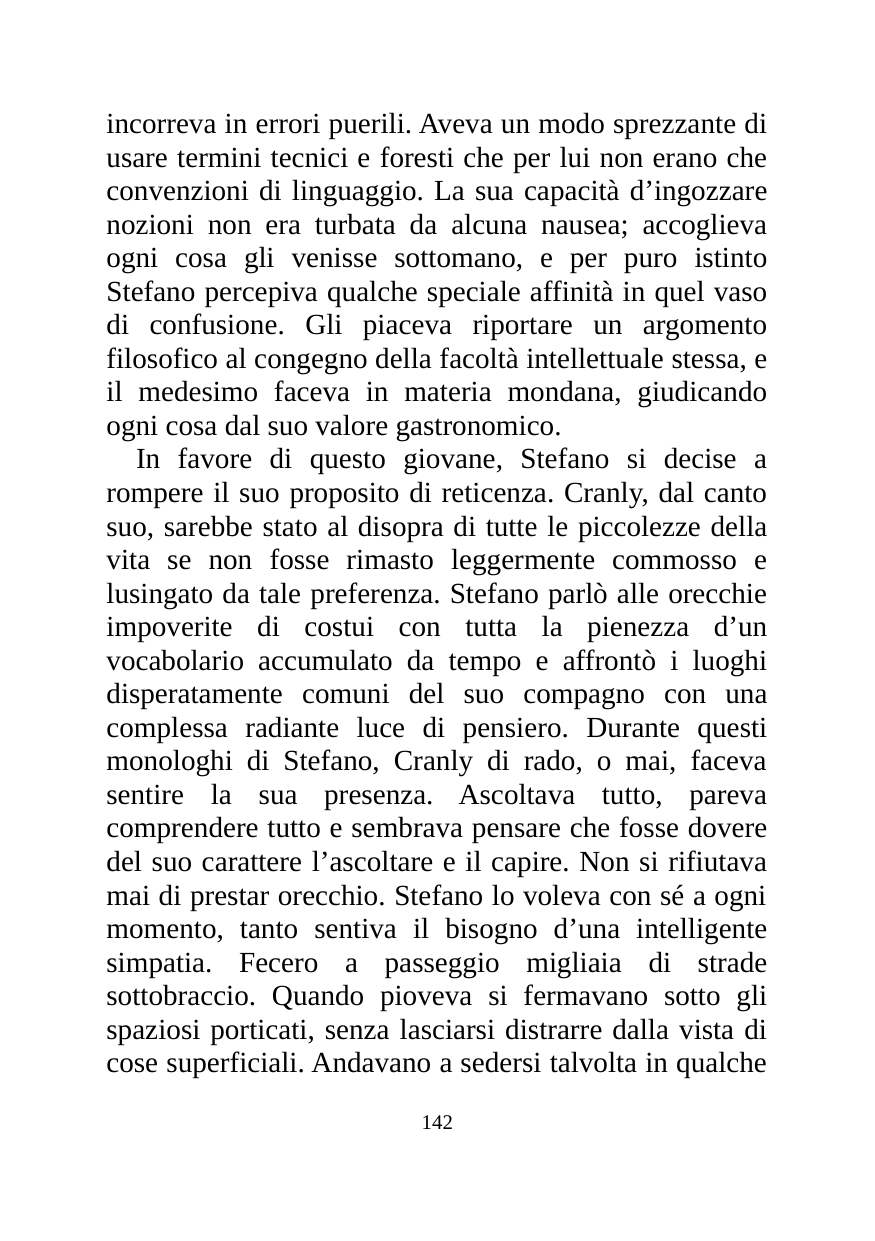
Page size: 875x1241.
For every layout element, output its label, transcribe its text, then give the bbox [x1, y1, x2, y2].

text incorreva in errori puerili. Aveva un modo sprezzante di usare termini tecnici e foresti che per lui non erano che convenzioni di linguaggio. La sua capacità d’ingozzare nozioni non era turbata da alcuna nausea; accoglieva ogni cosa gli venisse sottomano, e per puro istinto Stefano percepiva qualche speciale affinità in quel vaso di confusione. Gli piaceva riportare un argomento filosofico al congegno della facoltà intellettuale stessa, e il medesimo faceva in materia mondana, giudicando ogni cosa dal suo valore gastronomico. [106, 106, 768, 442]
text In favore di questo giovane, Stefano si decise a rompere il suo proposito di reticenza. Cranly, dal canto suo, sarebbe stato al disopra di tutte le piccolezze della vita se non fosse rimasto leggermente commosso e lusingato da tale preferenza. Stefano parlò alle orecchie impoverite di costui con tutta la pienezza d’un vocabolario accumulato da tempo e affrontò i luoghi disperatamente comuni del suo compagno con una complessa radiante luce di pensiero. Durante questi monologhi di Stefano, Cranly di rado, o mai, faceva sentire la sua presenza. Ascoltava tutto, pareva comprendere tutto e sembrava pensare che fosse dovere del suo carattere l’ascoltare e il capire. Non si rifiutava mai di prestar orecchio. Stefano lo voleva con sé a ogni momento, tanto sentiva il bisogno d’una intelligente simpatia. Fecero a passeggio migliaia di strade sottobraccio. Quando pioveva si fermavano sotto gli spaziosi porticati, senza lasciarsi distrarre dalla vista di cose superficiali. Andavano a sedersi talvolta in qualche [106, 442, 768, 1079]
